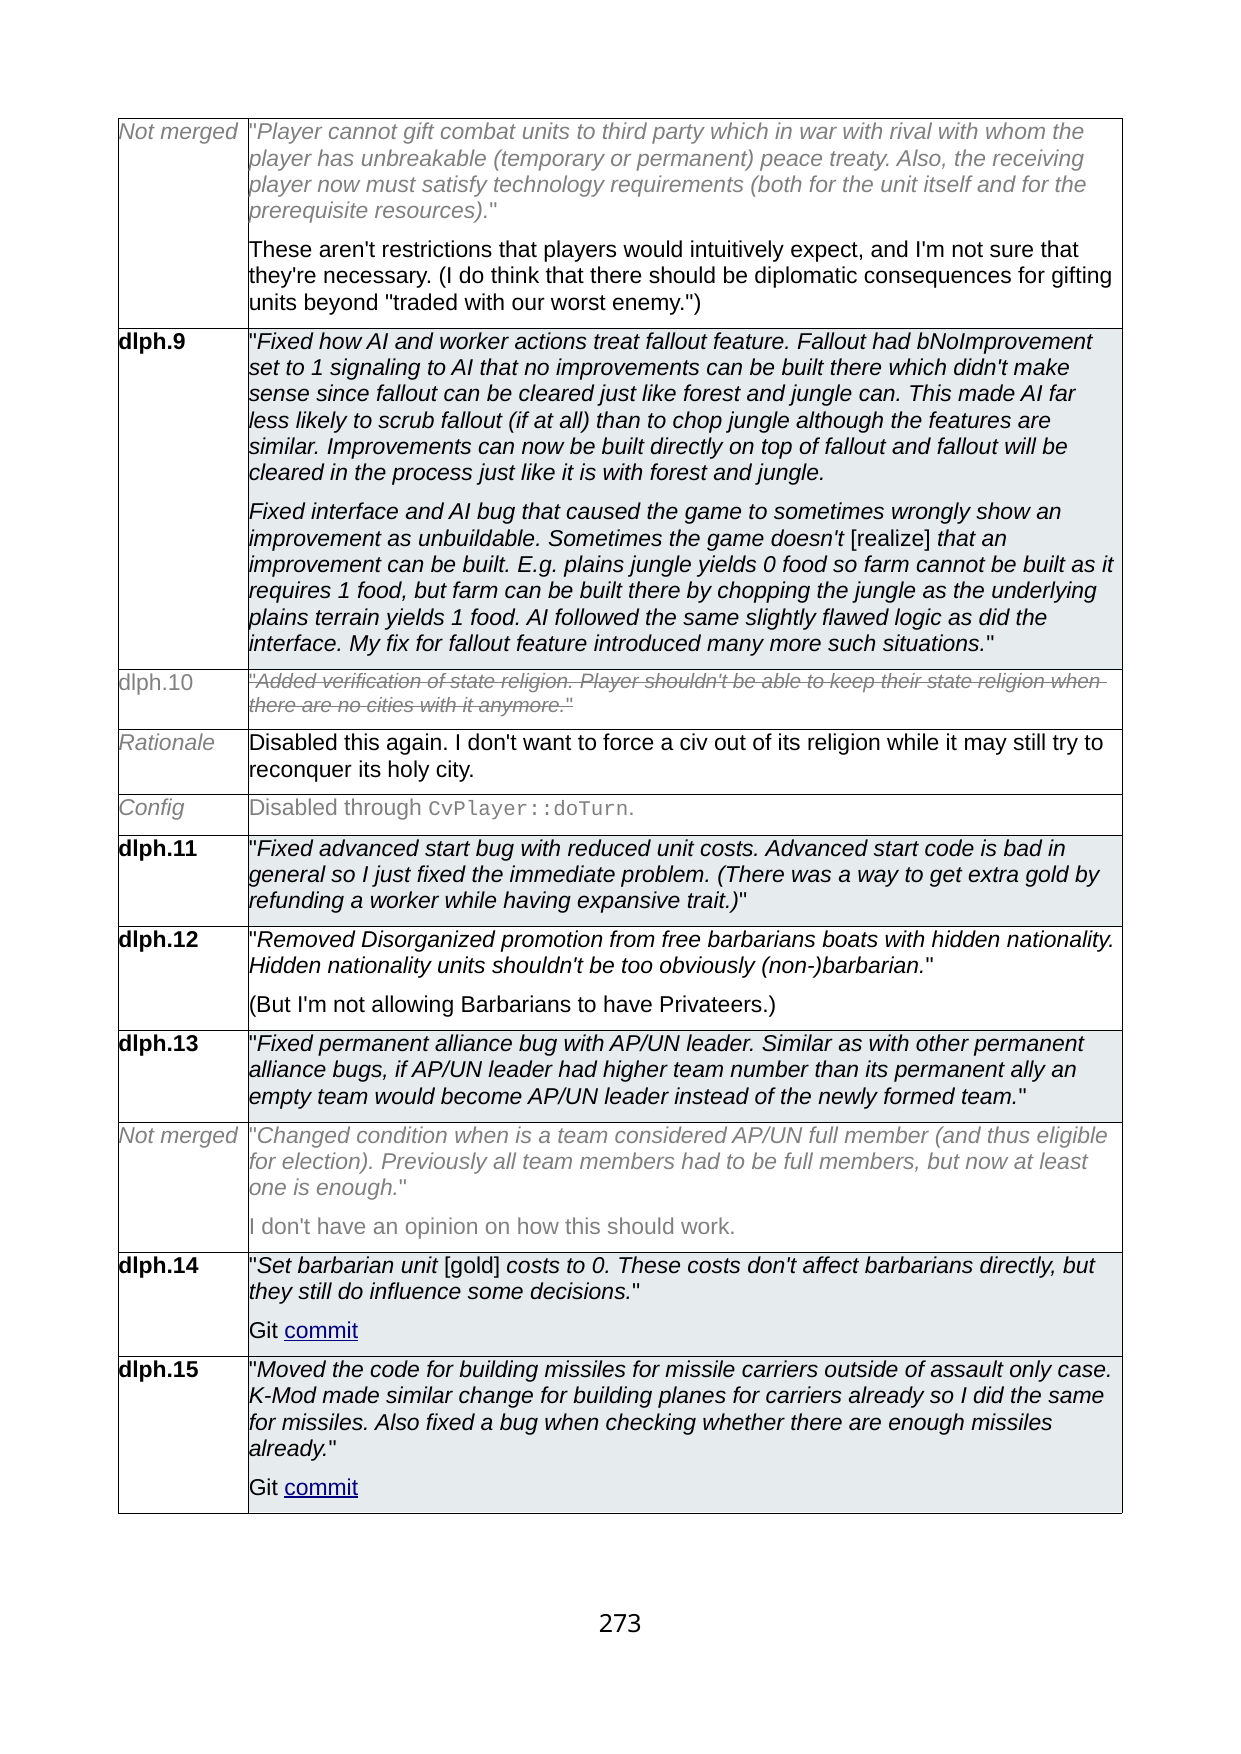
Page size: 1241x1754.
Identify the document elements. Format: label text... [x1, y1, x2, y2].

table_cell "Set barbarian unit [gold] costs to 0. These costs don't affect barbarians directly, but they still do influence some decisions." Git commit [249, 1253, 1122, 1356]
table_cell "Moved the code for building missiles for missile carriers outside of assault only case. K-Mod made similar change for building planes for carriers already so I did the same for missiles. Also fixed a bug when checking whether there are enough missiles already." Git commit [249, 1357, 1122, 1512]
table_cell Disabled this again. I don't want to force a civ out of its religion while it may still try to reconquer its holy city. [249, 730, 1122, 794]
table_cell Disabled through CvPlayer::doTurn. [249, 795, 1122, 834]
table_cell "Fixed permanent alliance bug with AP/UN leader. Similar as with other permanent alliance bugs, if AP/UN leader had higher team number than its permanent ally an empty team would become AP/UN leader instead of the newly formed team." [249, 1031, 1122, 1122]
table_cell dlph.13 [119, 1031, 248, 1122]
table_cell "Changed condition when is a team considered AP/UN full member (and thus eligible for election). Previously all team members had to be full members, but now at least one is enough." I don't have an opinion on how this should work. [249, 1123, 1122, 1252]
table_cell "Fixed advanced start bug with reduced unit costs. Advanced start code is bad in general so I just fixed the immediate problem. (There was a way to get extra gold by refunding a worker while having expansive trait.)" [249, 836, 1122, 926]
table_cell dlph.10 [119, 670, 248, 729]
table_cell "Fixed how AI and worker actions treat fallout feature. Fallout had bNoImprovement set to 1 signaling to AI that no improvements can be built there which didn't make sense since fallout can be cleared just like forest and jungle can. This made AI far less likely to scrub fallout (if at all) than to chop jungle although the features are similar. Improvements can now be built directly on top of fallout and fallout will be cleared in the process just like it is with forest and jungle. Fixed interface and AI bug that caused the game to sometimes wrongly show an improvement as unbuildable. Sometimes the game doesn't [realize] that an improvement can be built. E.g. plains jungle yields 0 food so farm cannot be built as it requires 1 food, but farm can be built there by chopping the jungle as the underlying plains terrain yields 1 food. AI followed the same slightly flawed logic as did the interface. My fix for fallout feature introduced many more such situations." [249, 329, 1122, 669]
table_cell Not merged [119, 119, 248, 327]
table_cell Config [119, 795, 248, 834]
table_cell "Removed Disorganized promotion from free barbarians boats with hidden nationality. Hidden nationality units shouldn't be too obviously (non-)barbarian." (But I'm not allowing Barbarians to have Privateers.) [249, 927, 1122, 1030]
table_cell Rationale [119, 730, 248, 794]
table_cell "Player cannot gift combat units to third party which in war with rival with whom the player has unbreakable (temporary or permanent) peace treaty. Also, the receiving player now must satisfy technology requirements (both for the unit itself and for the prerequisite resources)." These aren't restrictions that players would intuitively expect, and I'm not sure that they're necessary. (I do think that there should be diplomatic consequences for gifting units beyond "traded with our worst enemy.") [249, 119, 1122, 327]
table_cell Not merged [119, 1123, 248, 1252]
table_cell dlph.14 [119, 1253, 248, 1356]
table_cell dlph.11 [119, 836, 248, 926]
table_cell dlph.15 [119, 1357, 248, 1512]
table_cell dlph.9 [119, 329, 248, 669]
table_cell "Added verification of state religion. Player shouldn't be able to keep their state religion when there are no cities with it anymore." [249, 670, 1122, 729]
table_cell dlph.12 [119, 927, 248, 1030]
